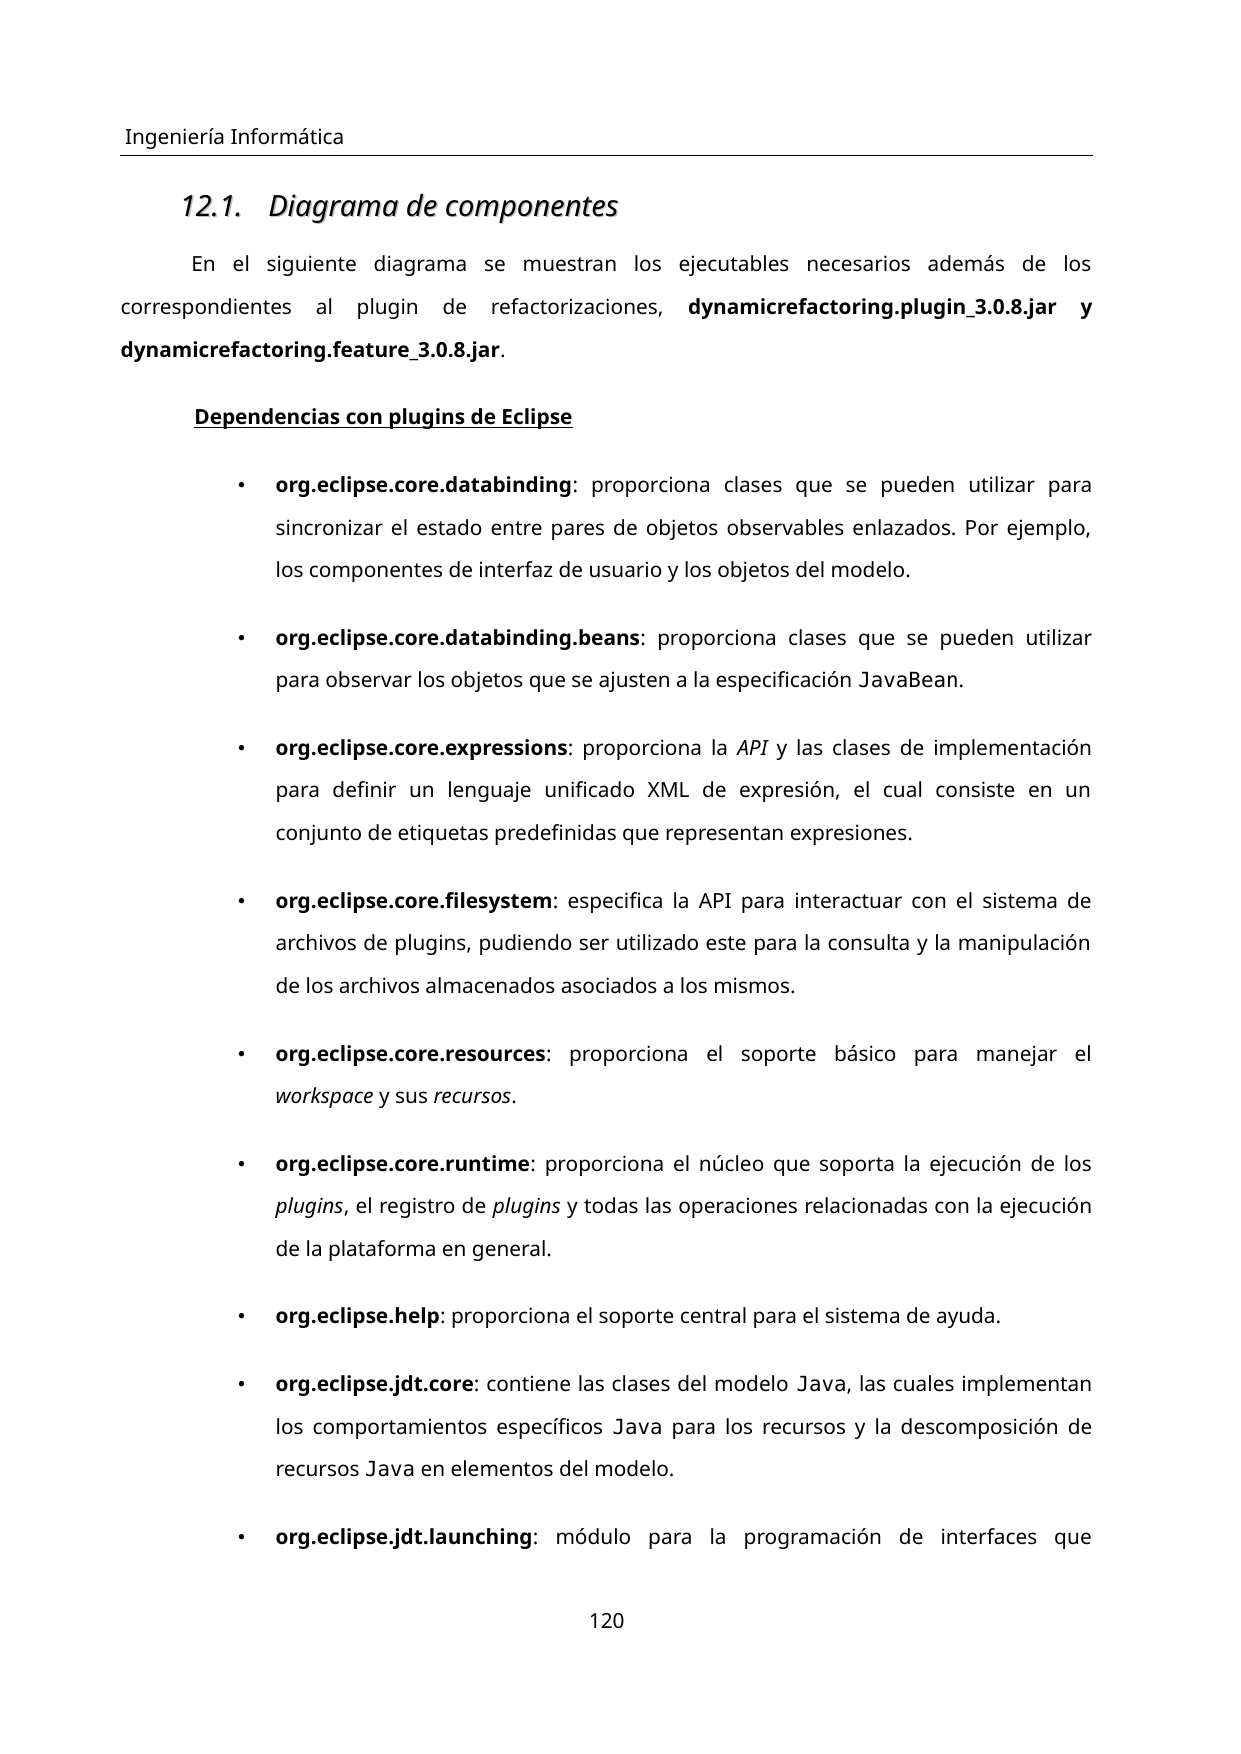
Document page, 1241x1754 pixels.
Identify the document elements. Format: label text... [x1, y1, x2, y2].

list org.eclipse.help: proporciona el soporte central para el sistema de ayuda. [238, 1302, 1093, 1330]
list org.eclipse.core.filesystem: especifica la API para interactuar con el sistema de archivos de plugins, pudiendo ser utilizado este para la consulta y la manipulación de los archivos almacenados asociados a los mismos. [238, 886, 1093, 999]
list org.eclipse.core.resources: proporciona el soporte básico para manejar el workspace y sus recursos. [238, 1039, 1093, 1110]
list org.eclipse.jdt.core: contiene las clases del modelo Java, las cuales implementan los comportamientos específicos Java para los recursos y la descomposición de recursos Java en elementos del modelo. [238, 1369, 1093, 1483]
list org.eclipse.core.expressions: proporciona la API y las clases de implementación para definir un lenguaje unificado XML de expresión, el cual consiste en un conjunto de etiquetas predefinidas que representan expresiones. [238, 733, 1093, 847]
list org.eclipse.core.databinding.beans: proporciona clases que se pueden utilizar para observar los objetos que se ajusten a la especificación JavaBean. [238, 623, 1093, 694]
list org.eclipse.core.runtime: proporciona el núcleo que soporta la ejecución de los plugins, el registro de plugins y todas las operaciones relacionadas con la ejecución de la plataforma en general. [238, 1149, 1093, 1262]
list org.eclipse.core.databinding: proporciona clases que se pueden utilizar para sincronizar el estado entre pares de objetos observables enlazados. Por ejemplo, los componentes de interfaz de usuario y los objetos del modelo. [238, 470, 1093, 584]
list org.eclipse.jdt.launching: módulo para la programación de interfaces que [238, 1522, 1093, 1551]
text En el siguiente diagrama se muestran los ejecutables necesarios además de los correspondientes al plugin de refactorizaciones, dynamicrefactoring.plugin_3.0.8.jar y dynamicrefactoring.feature_3.0.8.jar. [120, 249, 1093, 363]
subtitle Diagrama de componentes [179, 185, 1093, 224]
text Dependencias con plugins de Eclipse [120, 402, 1093, 431]
